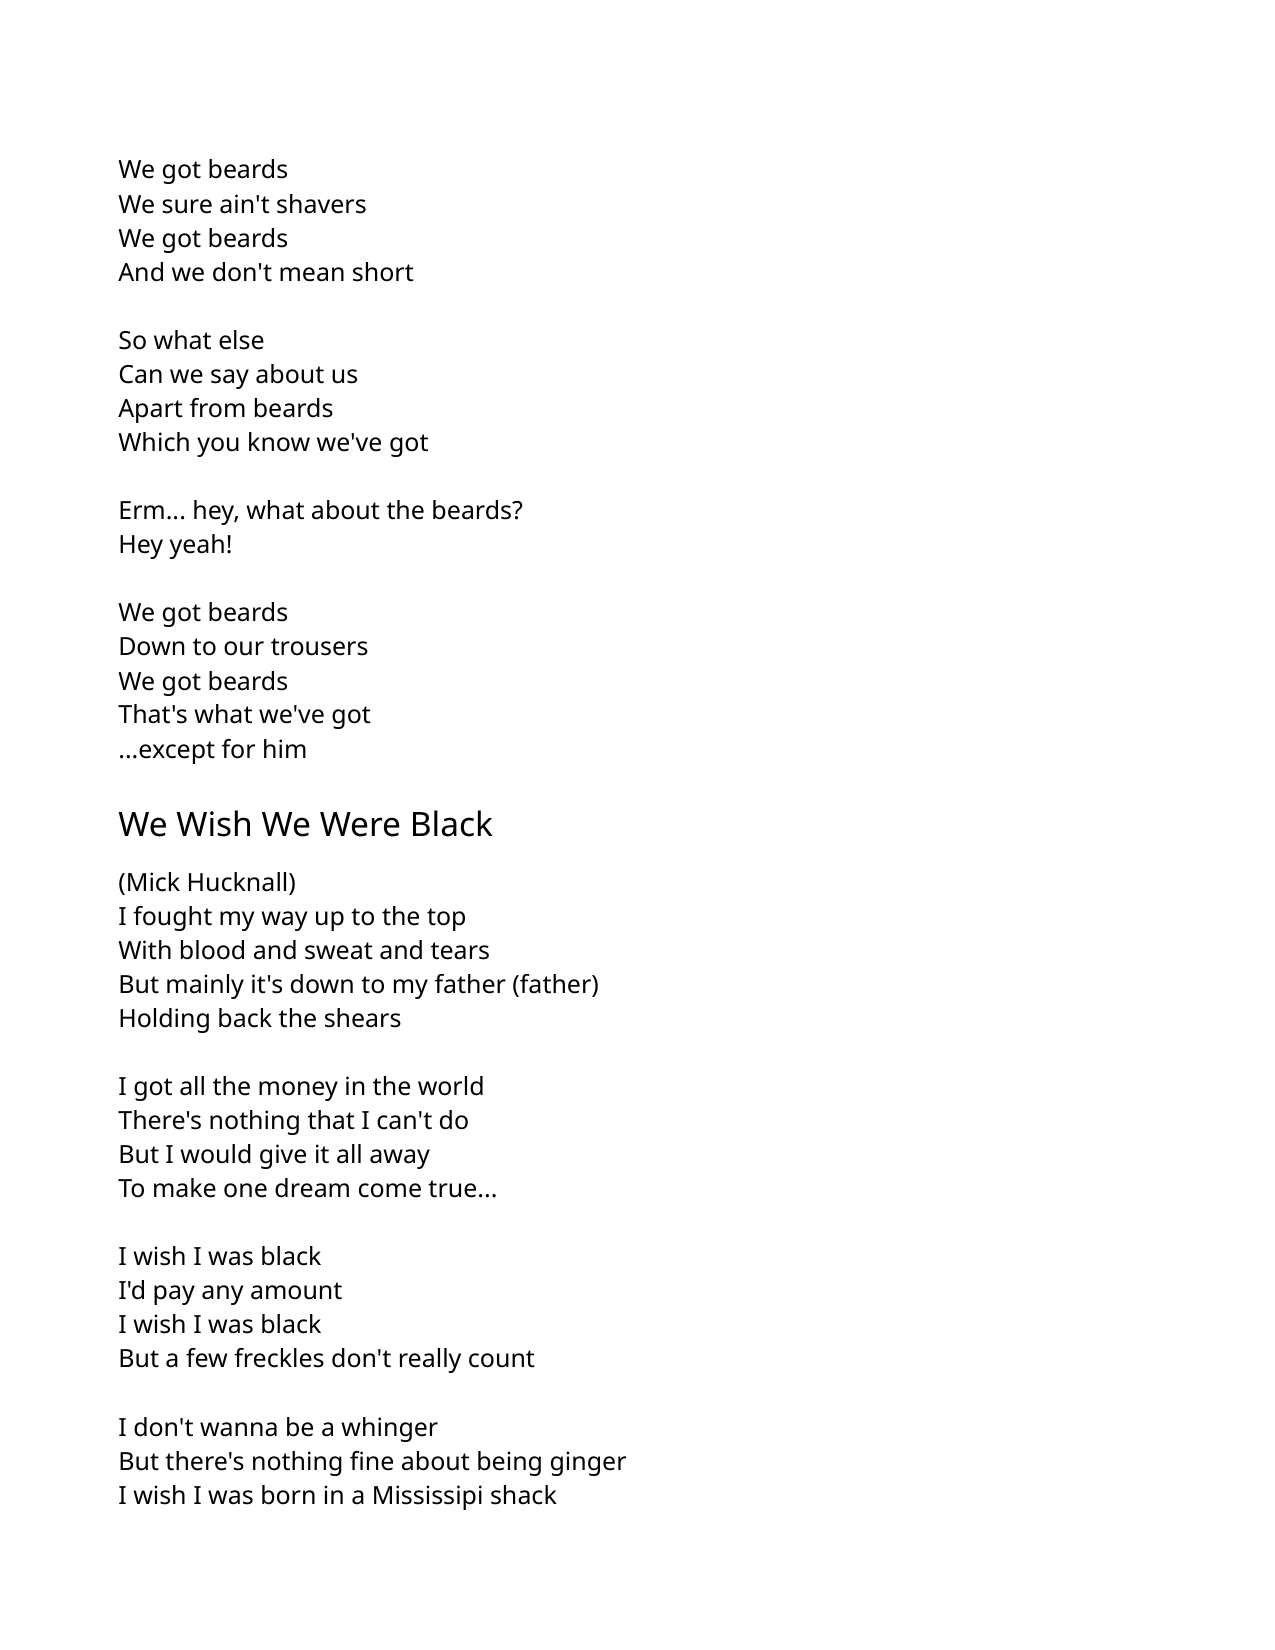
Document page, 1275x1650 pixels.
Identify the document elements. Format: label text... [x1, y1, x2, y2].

text But I would give it all away [118, 1137, 1157, 1171]
text Down to our trousers [118, 629, 1157, 663]
text But mainly it's down to my father (father) [118, 966, 1157, 1000]
text Holding back the shears [118, 1000, 1157, 1034]
text We got beards [118, 152, 1157, 186]
text I wish I was black [118, 1307, 1157, 1341]
subtitle We Wish We Were Black [118, 801, 1157, 846]
text So what else [118, 322, 1157, 357]
text We got beards [118, 220, 1157, 254]
text With blood and sweat and tears [118, 932, 1157, 966]
text We sure ain't shavers [118, 186, 1157, 220]
text But a few freckles don't really count [118, 1341, 1157, 1375]
text Can we say about us [118, 357, 1157, 391]
text ...except for him [118, 731, 1157, 765]
text I wish I was born in a Mississipi shack [118, 1477, 1157, 1511]
text But there's nothing fine about being ginger [118, 1443, 1157, 1477]
text I wish I was black [118, 1239, 1157, 1273]
text I don't wanna be a whinger [118, 1409, 1157, 1443]
text I got all the money in the world [118, 1068, 1157, 1103]
text (Mick Hucknall) [118, 864, 1157, 898]
text And we don't mean short [118, 254, 1157, 288]
text Apart from beards [118, 391, 1157, 425]
text To make one dream come true... [118, 1171, 1157, 1205]
text That's what we've got [118, 697, 1157, 731]
text Erm... hey, what about the beards? [118, 493, 1157, 527]
text We got beards [118, 595, 1157, 629]
text There's nothing that I can't do [118, 1103, 1157, 1137]
text Hey yeah! [118, 527, 1157, 561]
text I fought my way up to the top [118, 898, 1157, 932]
text We got beards [118, 663, 1157, 697]
text I'd pay any amount [118, 1273, 1157, 1307]
text Which you know we've got [118, 425, 1157, 459]
